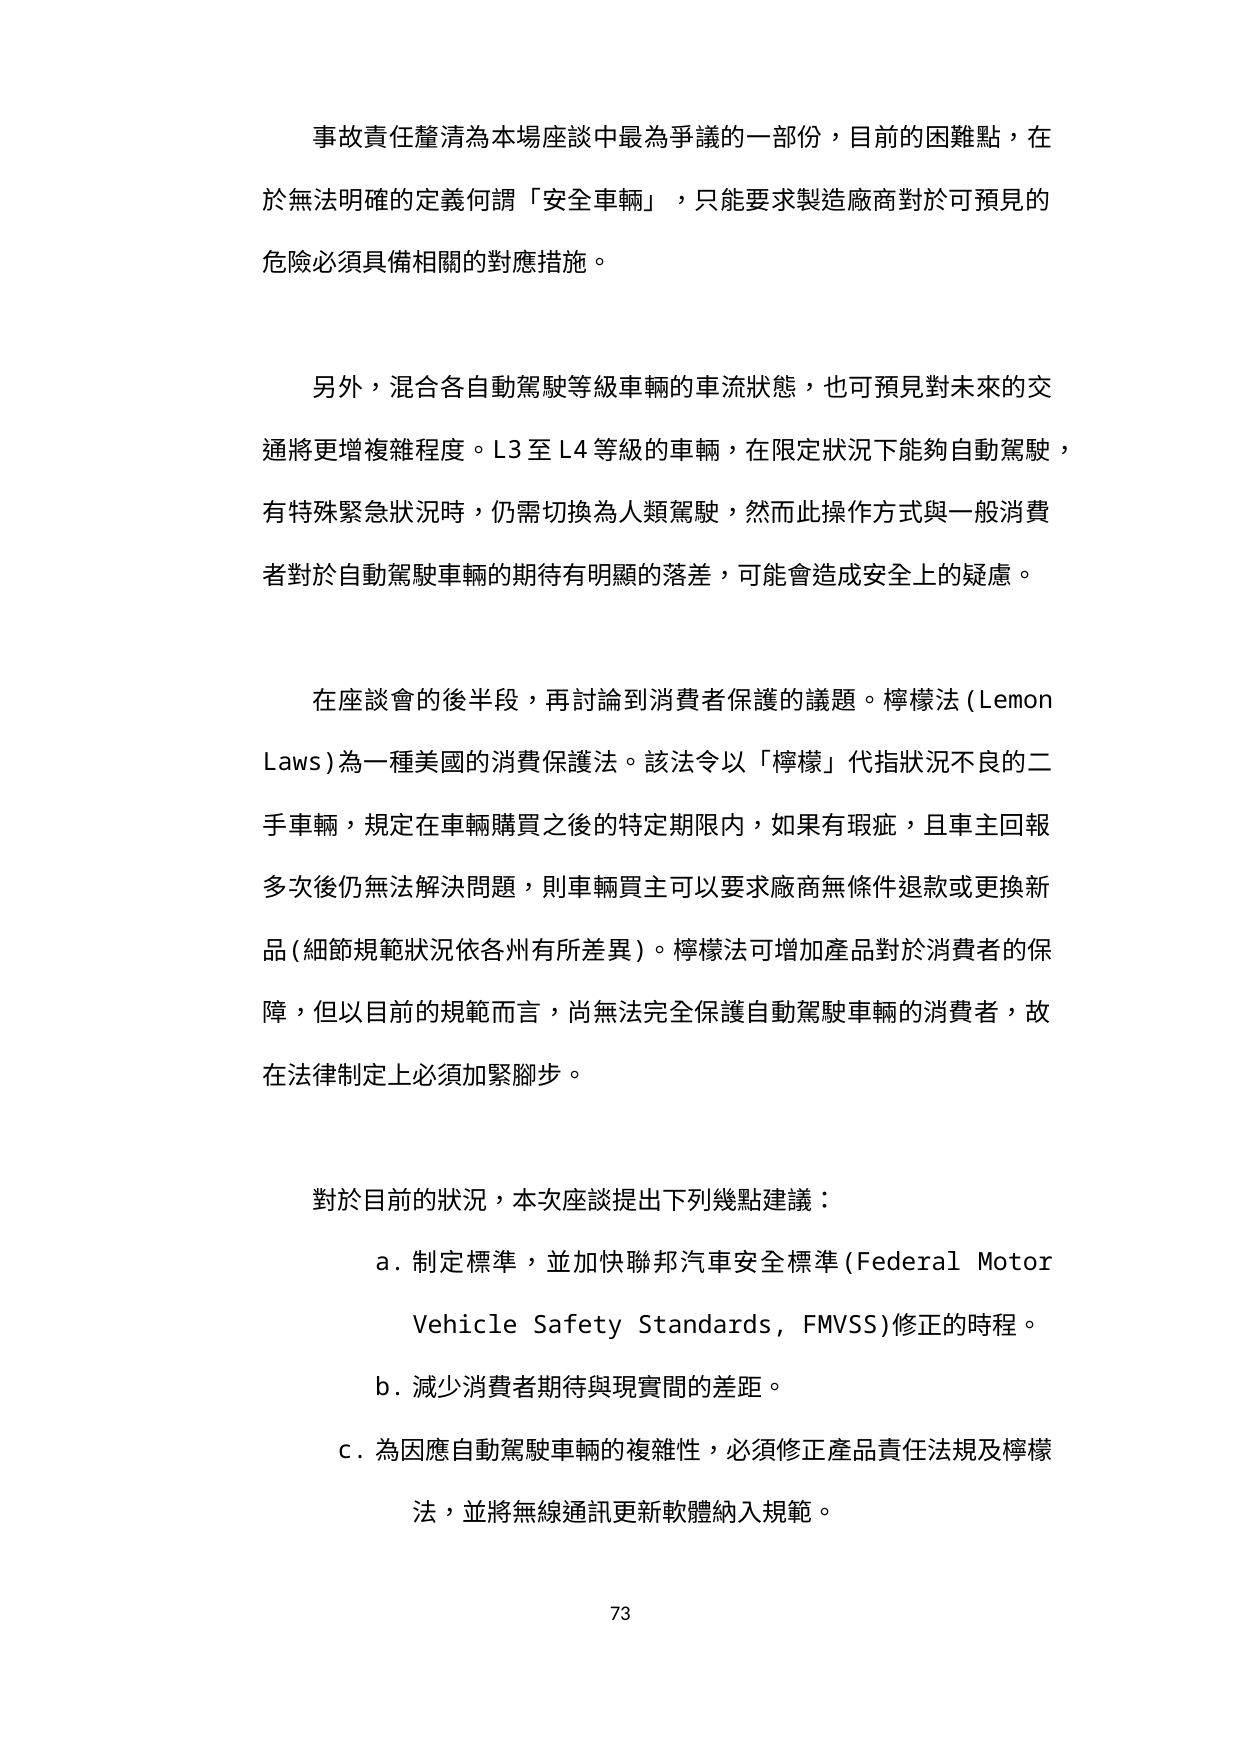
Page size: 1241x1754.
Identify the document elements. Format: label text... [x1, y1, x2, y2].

list 制定標準，並加快聯邦汽車安全標準(Federal Motor Vehicle Safety Standards, FMVSS)修正的時程。 [375, 1219, 1053, 1344]
list 為因應自動駕駛車輛的複雜性，必須修正產品責任法規及檸檬法，並將無線通訊更新軟體納入規範。 [337, 1407, 1053, 1532]
text 事故責任釐清為本場座談中最為爭議的一部份，目前的困難點，在於無法明確的定義何謂「安全車輛」，只能要求製造廠商對於可預見的危險必須具備相關的對應措施。 [262, 94, 1053, 282]
text 另外，混合各自動駕駛等級車輛的車流狀態，也可預見對未來的交通將更增複雜程度。L3至L4等級的車輛，在限定狀況下能夠自動駕駛，有特殊緊急狀況時，仍需切換為人類駕駛，然而此操作方式與一般消費者對於自動駕駛車輛的期待有明顯的落差，可能會造成安全上的疑慮。 [262, 344, 1053, 594]
text 對於目前的狀況，本次座談提出下列幾點建議： [262, 1157, 1053, 1219]
list 減少消費者期待與現實間的差距。 [375, 1344, 1053, 1407]
text 在座談會的後半段，再討論到消費者保護的議題。檸檬法(Lemon Laws)為一種美國的消費保護法。該法令以「檸檬」代指狀況不良的二手車輛，規定在車輛購買之後的特定期限内，如果有瑕疵，且車主回報多次後仍無法解決問題，則車輛買主可以要求廠商無條件退款或更換新品(細節規範狀況依各州有所差異)。檸檬法可增加產品對於消費者的保障，但以目前的規範而言，尚無法完全保護自動駕駛車輛的消費者，故在法律制定上必須加緊腳步。 [262, 657, 1053, 1094]
